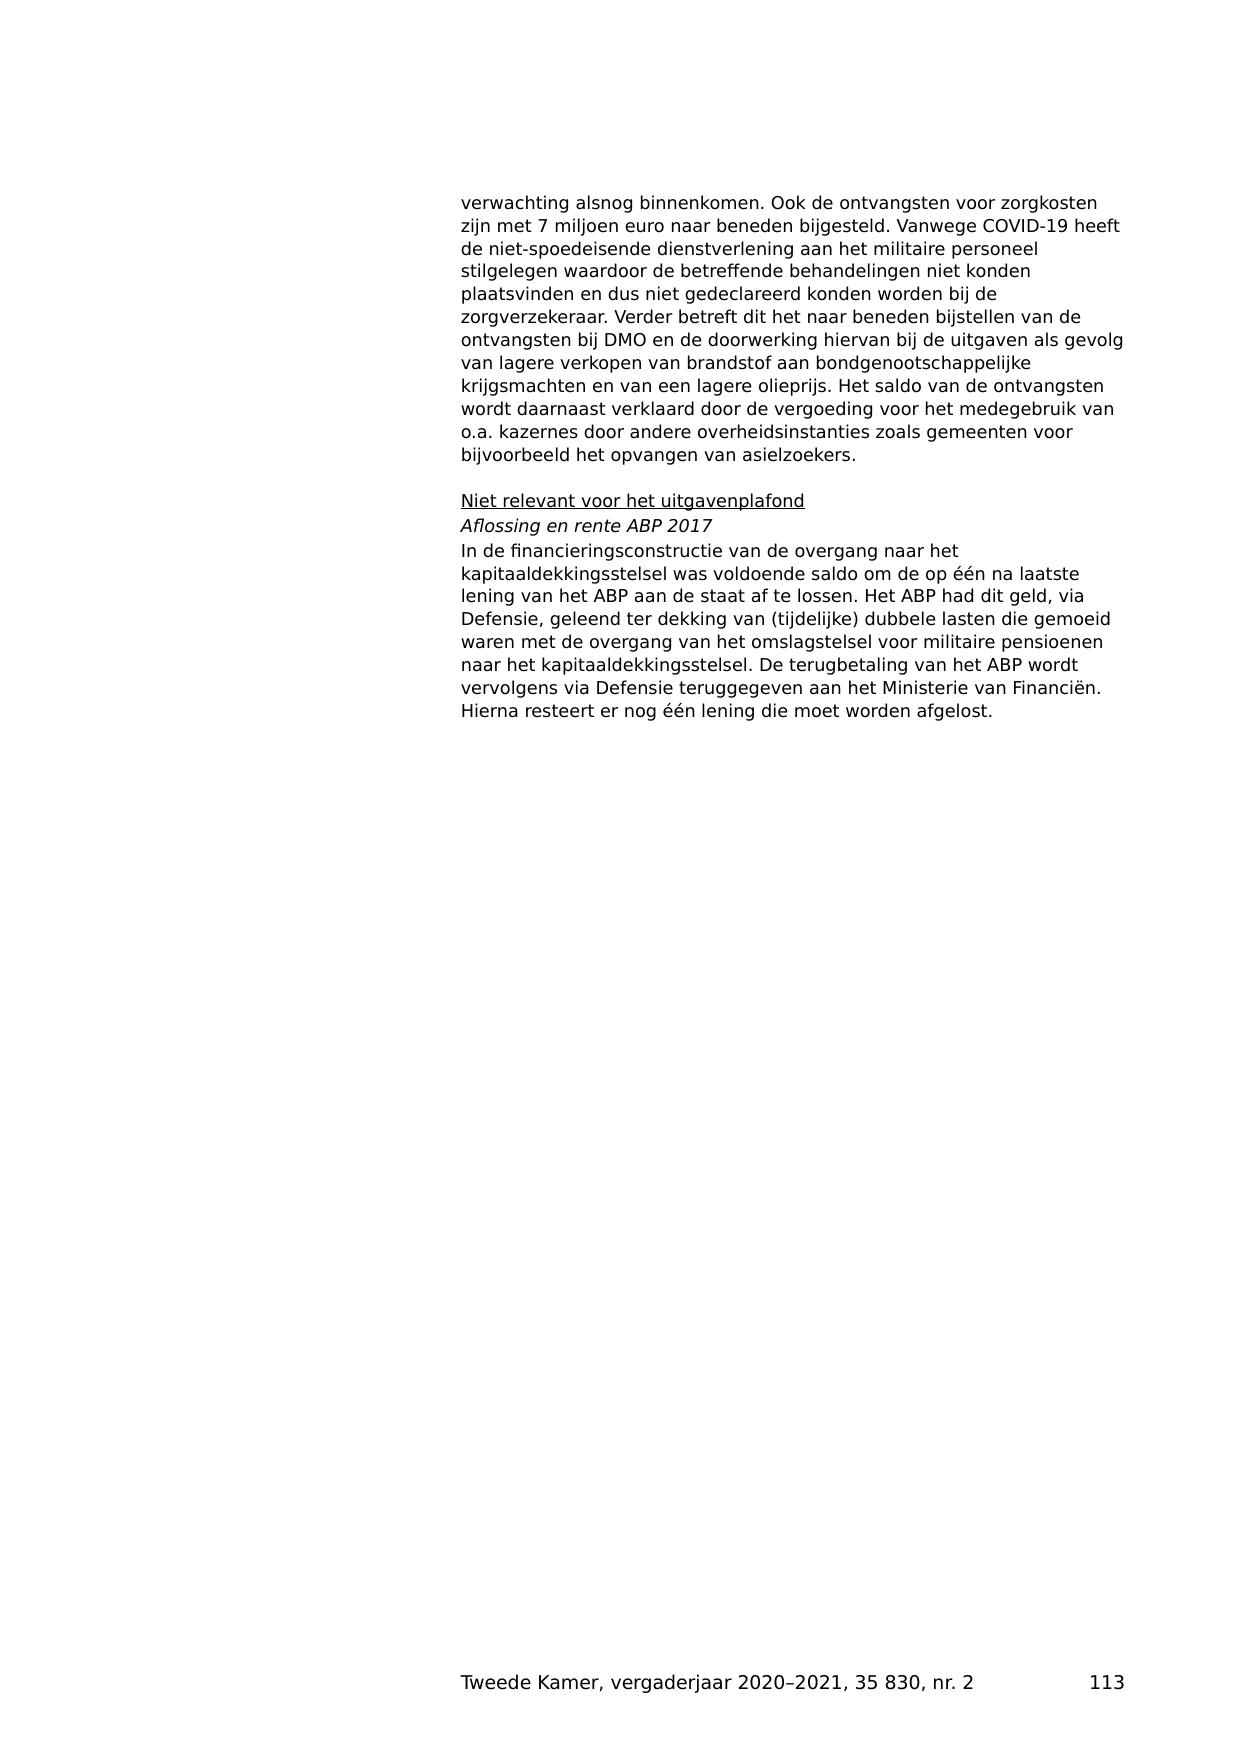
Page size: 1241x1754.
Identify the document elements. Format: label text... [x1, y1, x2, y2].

text Niet relevant voor het uitgavenplafond [461, 489, 1125, 512]
text verwachting alsnog binnenkomen. Ook de ontvangsten voor zorgkosten zijn met 7 miljoen euro naar beneden bijgesteld. Vanwege COVID-19 heeft de niet-spoedeisende dienstverlening aan het militaire personeel stilgelegen waardoor de betreffende behandelingen niet konden plaatsvinden en dus niet gedeclareerd konden worden bij de zorgverzekeraar. Verder betreft dit het naar beneden bijstellen van de ontvangsten bij DMO en de doorwerking hiervan bij de uitgaven als gevolg van lagere verkopen van brandstof aan bondgenootschappelijke krijgsmachten en van een lagere olieprijs. Het saldo van de ontvangsten wordt daarnaast verklaard door de vergoeding voor het medegebruik van o.a. kazernes door andere overheidsinstanties zoals gemeenten voor bijvoorbeeld het opvangen van asielzoekers. [461, 191, 1125, 466]
text In de financieringsconstructie van de overgang naar het kapitaaldekkingsstelsel was voldoende saldo om de op één na laatste lening van het ABP aan de staat af te lossen. Het ABP had dit geld, via Defensie, geleend ter dekking van (tijdelijke) dubbele lasten die gemoeid waren met de overgang van het omslagstelsel voor militaire pensioenen naar het kapitaaldekkingsstelsel. De terugbetaling van het ABP wordt vervolgens via Defensie teruggegeven aan het Ministerie van Financiën. Hierna resteert er nog één lening die moet worden afgelost. [461, 539, 1125, 722]
text Aflossing en rente ABP 2017 [461, 514, 1125, 537]
